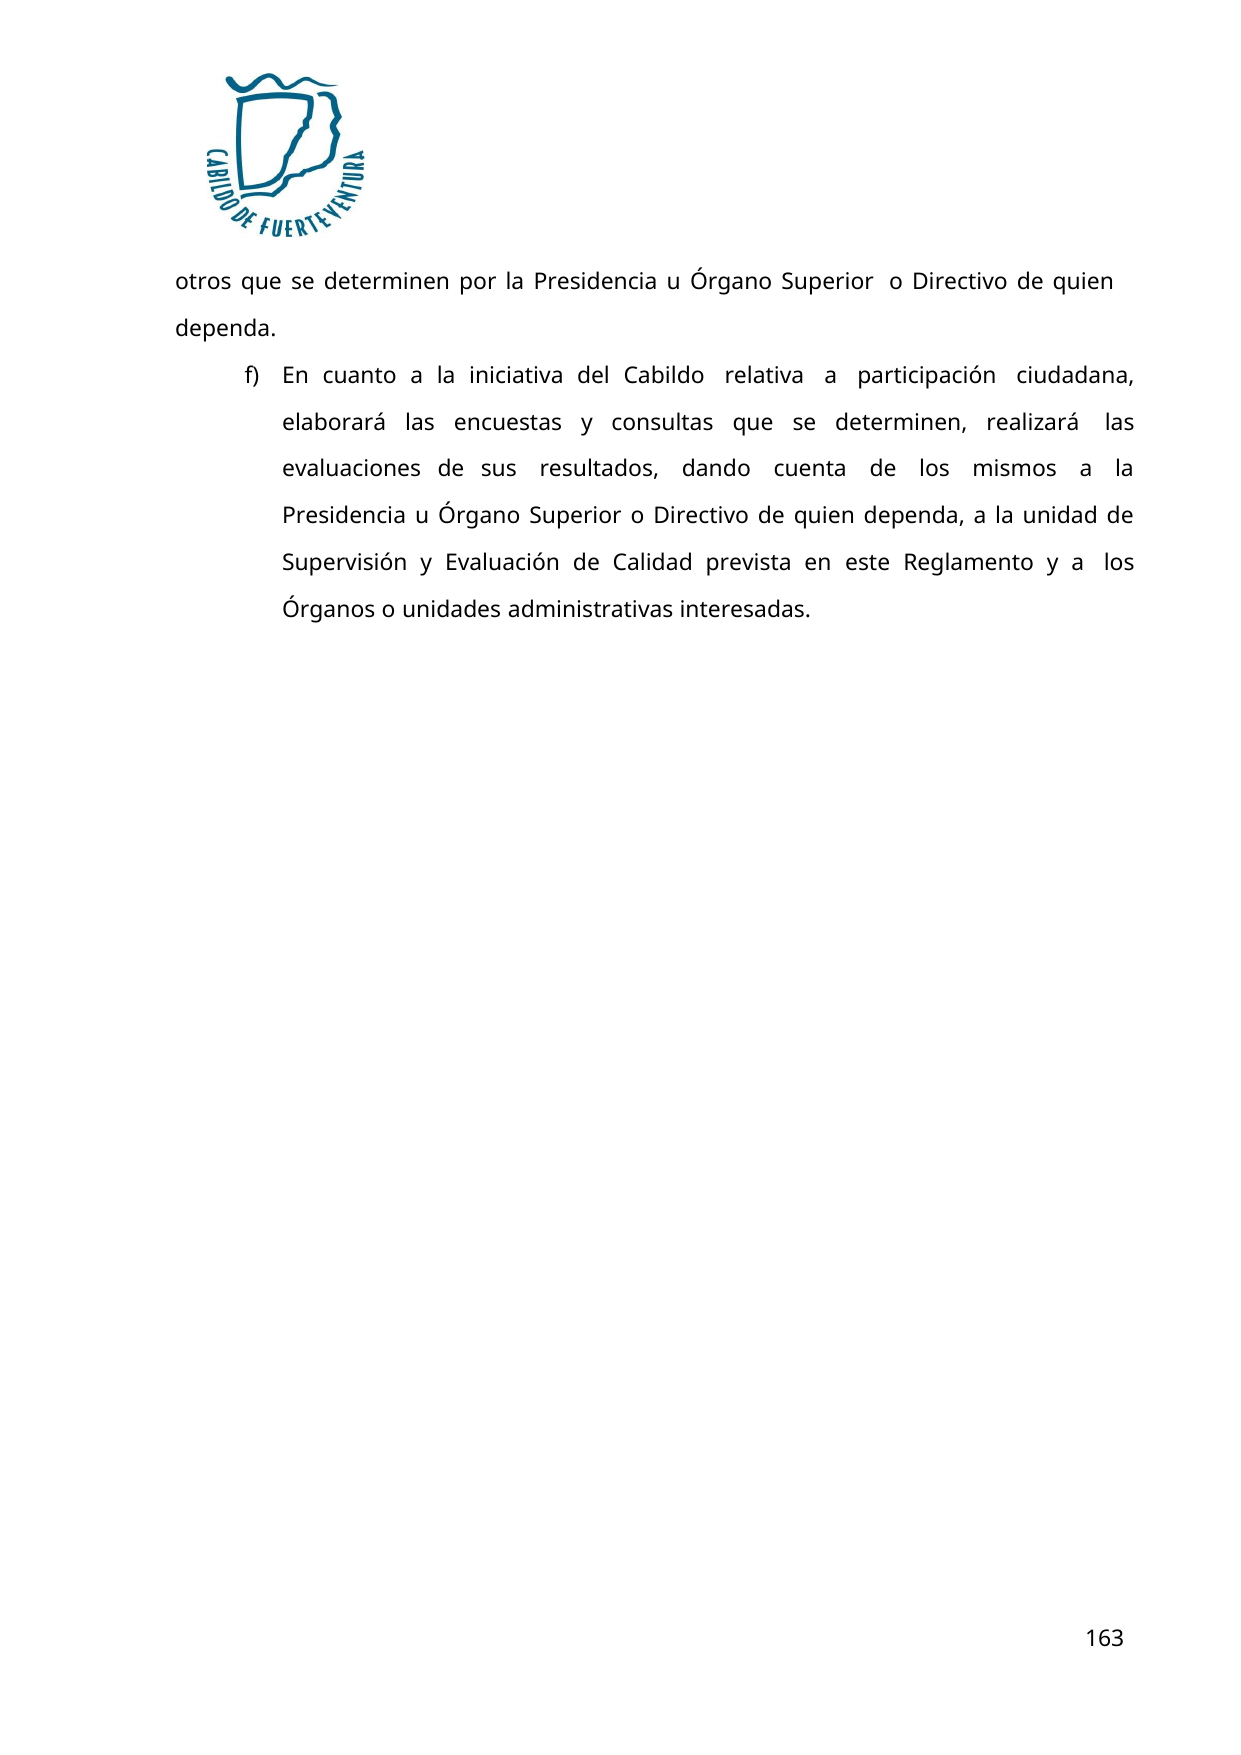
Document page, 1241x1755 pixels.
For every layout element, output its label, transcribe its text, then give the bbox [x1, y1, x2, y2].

list En cuanto a la iniciativa del Cabildo relativa a participación ciudadana, elaborará las encuestas y consultas que se determinen, realizará las evaluaciones de sus resultados, dando cuenta de los mismos a la Presidencia u Órgano Superior o Directivo de quien dependa, a la unidad de Supervisión y Evaluación de Calidad prevista en este Reglamento y a los Órganos o unidades administrativas interesadas. [244, 359, 1134, 624]
list otros que se determinen por la Presidencia u Órgano Superior o Directivo de quien dependa. [175, 265, 1114, 343]
